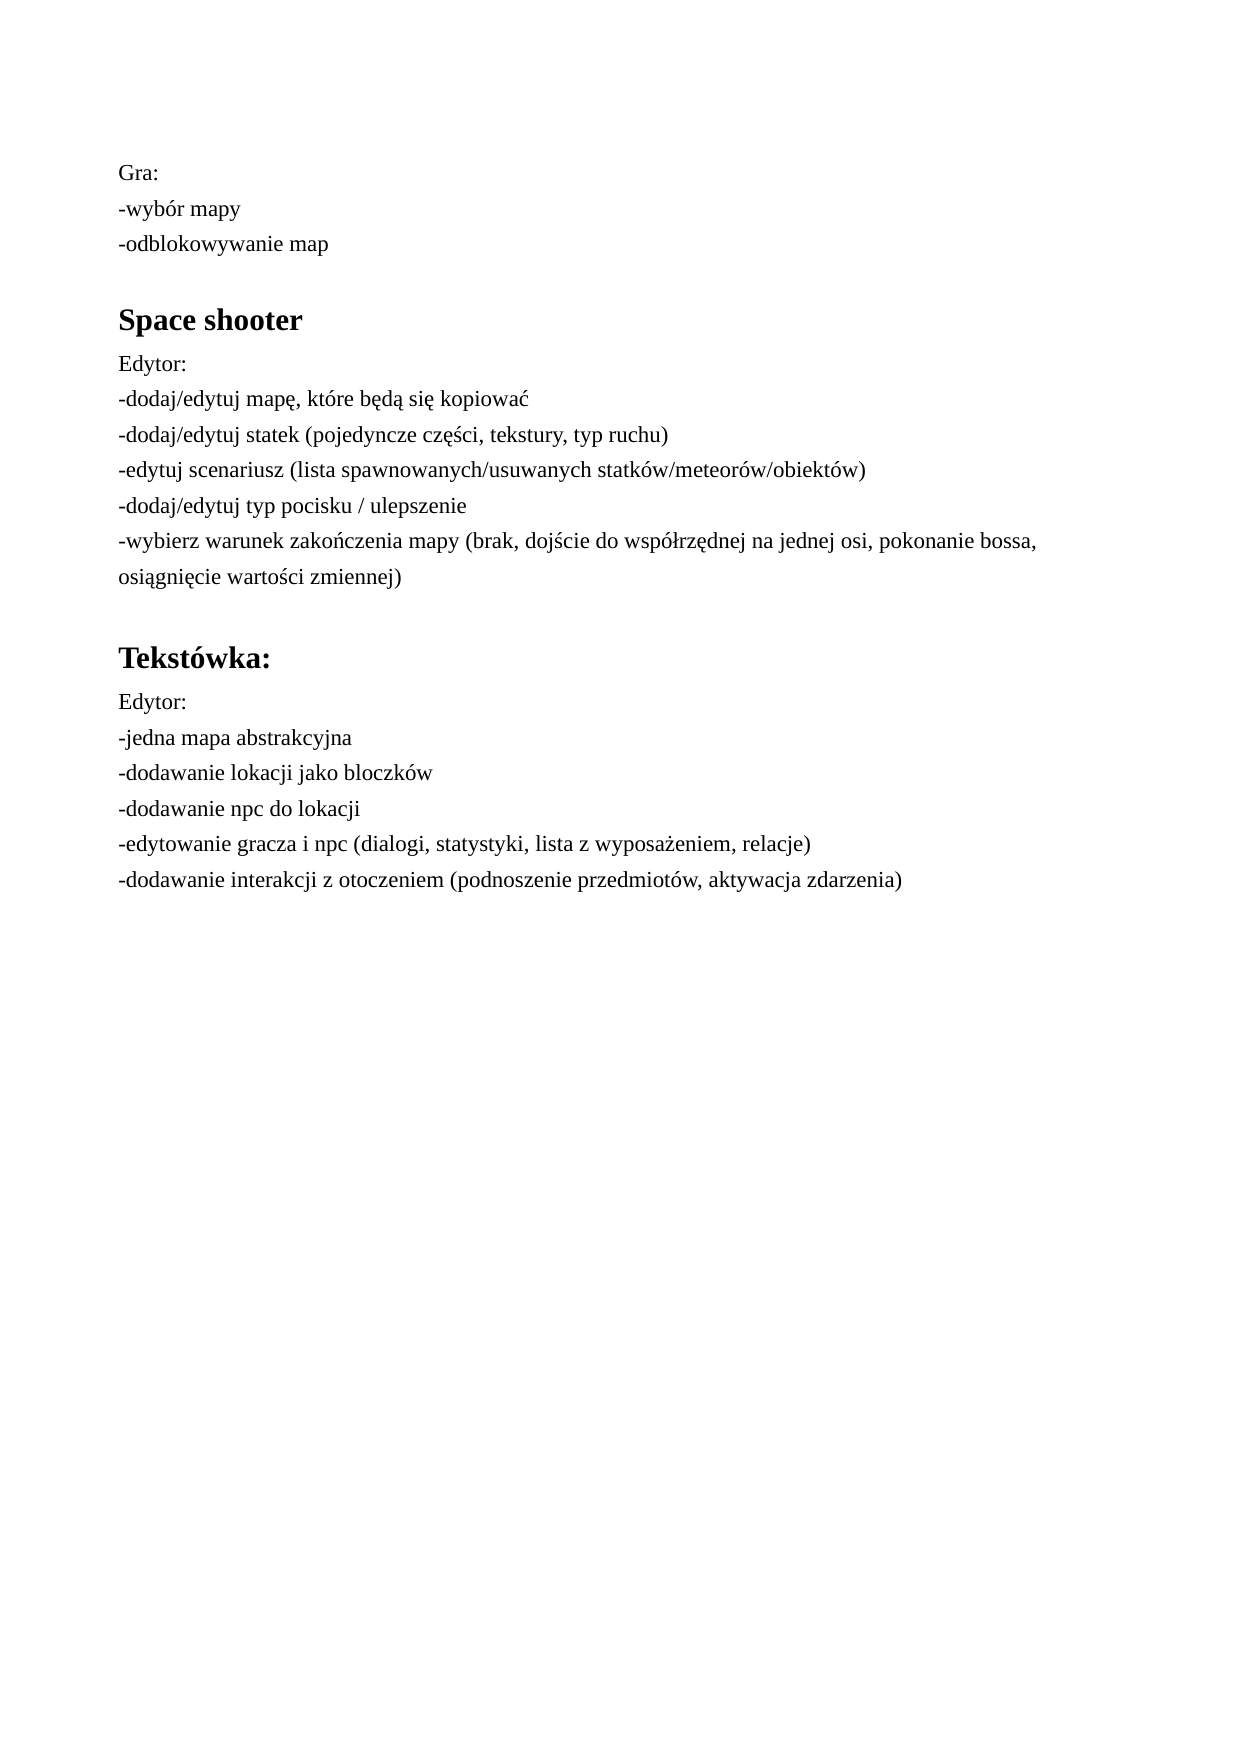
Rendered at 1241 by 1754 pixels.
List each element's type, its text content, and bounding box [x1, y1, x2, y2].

text -wybierz warunek zakończenia mapy (brak, dojście do współrzędnej na jednej osi, pokonanie bossa, osiągnięcie wartości zmiennej) [118, 527, 1122, 589]
text -edytuj scenariusz (lista spawnowanych/usuwanych statków/meteorów/obiektów) [118, 456, 1122, 483]
text -dodaj/edytuj mapę, które będą się kopiować [118, 385, 1122, 412]
text -edytowanie gracza i npc (dialogi, statystyki, lista z wyposażeniem, relacje) [118, 830, 1122, 857]
text Gra: [118, 159, 1122, 186]
text -dodawanie lokacji jako bloczków [118, 759, 1122, 786]
text Space shooter [118, 301, 1122, 337]
text -dodaj/edytuj typ pocisku / ulepszenie [118, 492, 1122, 518]
text -jedna mapa abstrakcyjna [118, 724, 1122, 750]
text Tekstówka: [118, 640, 1122, 676]
text -dodawanie interakcji z otoczeniem (podnoszenie przedmiotów, aktywacja zdarzenia) [118, 866, 1122, 928]
text -dodaj/edytuj statek (pojedyncze części, tekstury, typ ruchu) [118, 421, 1122, 447]
text -wybór mapy [118, 195, 1122, 221]
text -odblokowywanie map [118, 230, 1122, 257]
text Edytor: [118, 350, 1122, 376]
text -dodawanie npc do lokacji [118, 795, 1122, 821]
text Edytor: [118, 688, 1122, 714]
